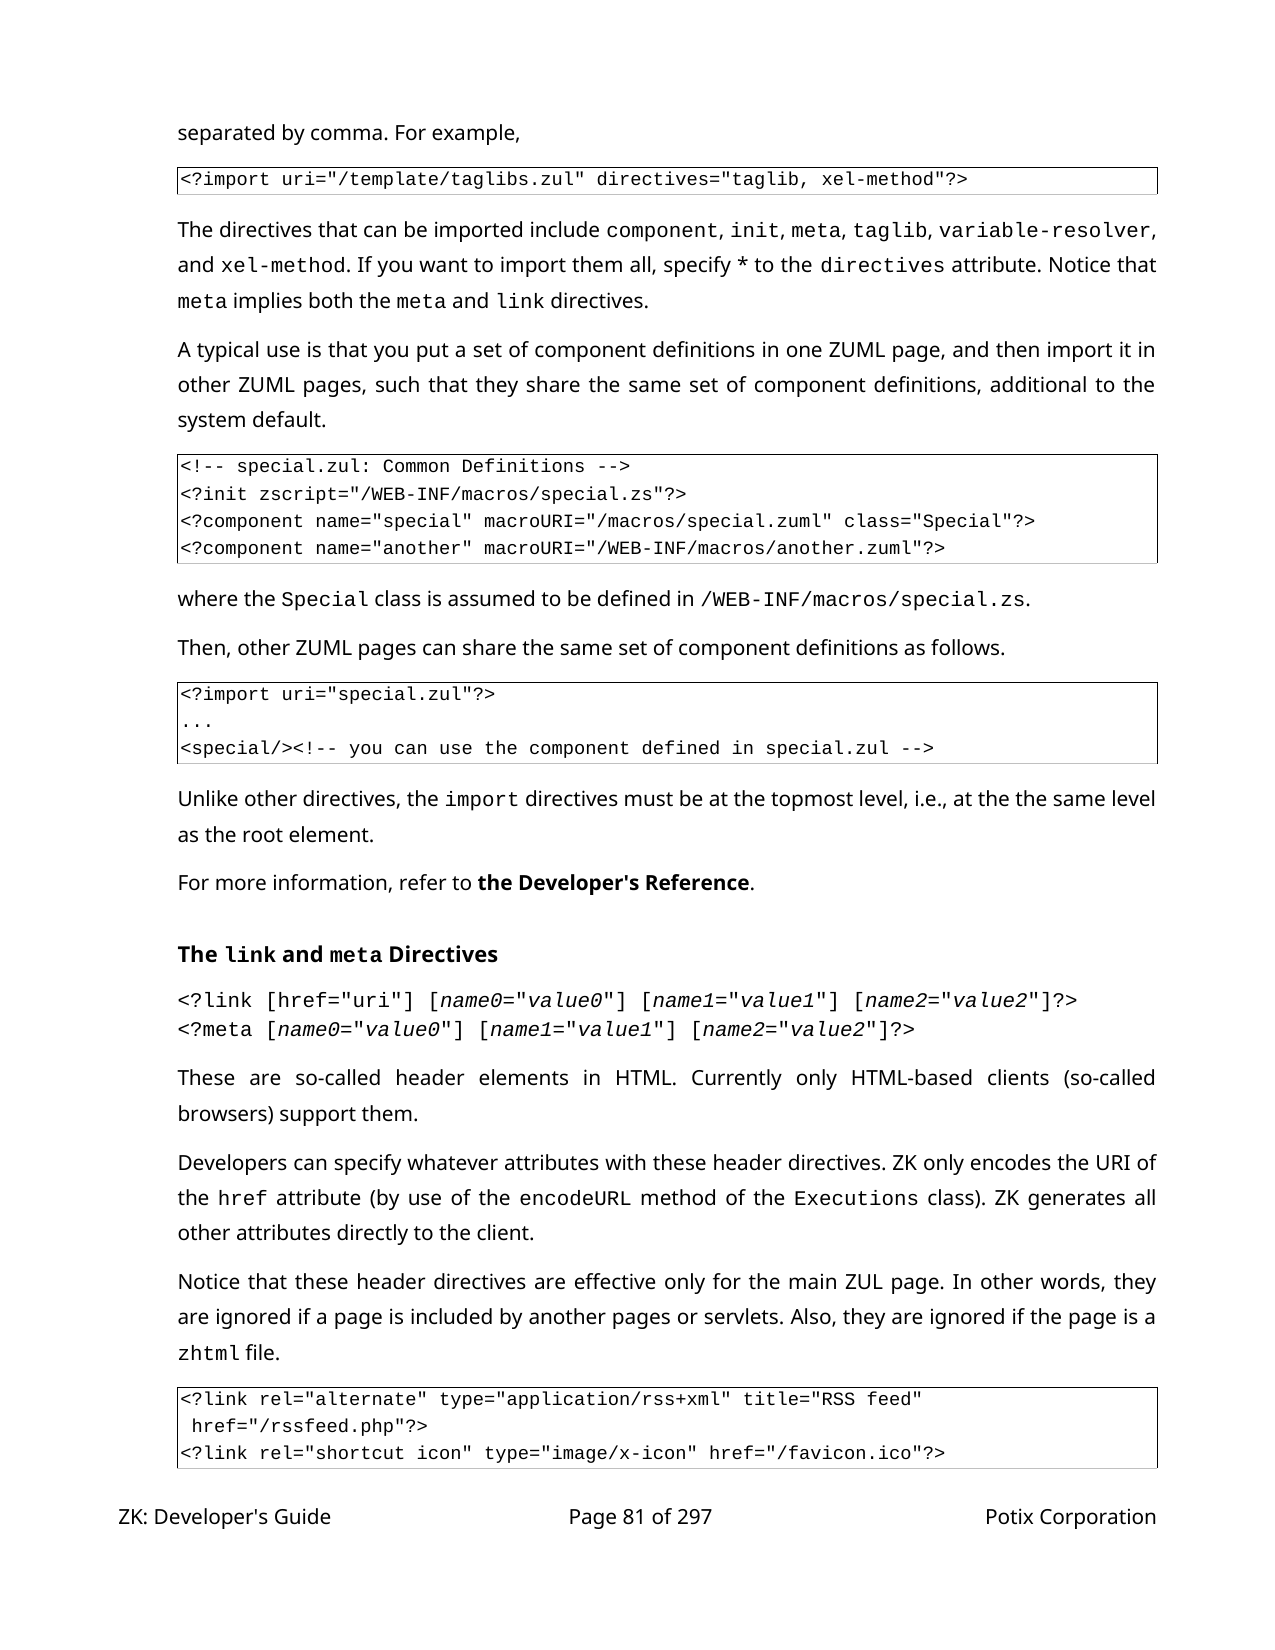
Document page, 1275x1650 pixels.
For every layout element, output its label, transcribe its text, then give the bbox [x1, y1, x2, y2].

text Then, other ZUML pages can share the same set of component definitions as follows. [177, 633, 1157, 661]
subtitle The link and meta Directives [177, 939, 1157, 969]
text <?link rel="alternate" type="application/rss+xml" title="RSS feed" [178, 1388, 1157, 1411]
text <?import uri="special.zul"?> [178, 683, 1157, 706]
text <special/><!-- you can use the component defined in special.zul --> [178, 736, 1157, 763]
text For more information, refer to the Developer's Reference. [177, 868, 1157, 897]
text ... [178, 709, 1157, 733]
text href="/rssfeed.php"?> <?link rel="shortcut icon" type="image/x-icon" href="/favicon.ico"?> [178, 1414, 1157, 1468]
text <?import uri="/template/taglibs.zul" directives="taglib, xel-method"?> [178, 168, 1157, 194]
text separated by comma. For example, [177, 118, 1157, 146]
text <?component name="special" macroURI="/macros/special.zuml" class="Special"?> [178, 509, 1157, 533]
text These are so-called header elements in HTML. Currently only HTML-based clients (so-called browsers) support them. [177, 1063, 1157, 1127]
text <?init zscript="/WEB-INF/macros/special.zs"?> [178, 482, 1157, 506]
text The directives that can be imported include component, init, meta, taglib, variable-resolver, and xel-method. If you want to import them all, specify * to the directives attribute. Notice that meta implies both the meta and link directives. [177, 215, 1157, 314]
text where the Special class is assumed to be defined in /WEB-INF/macros/special.zs. [177, 584, 1157, 612]
text Notice that these header directives are effective only for the main ZUL page. In other words, they are ignored if a page is included by another pages or servlets. Also, they are ignored if the page is a zhtml file. [177, 1267, 1157, 1366]
text <!-- special.zul: Common Definitions --> [178, 455, 1157, 479]
text <?component name="another" macroURI="/WEB-INF/macros/another.zuml"?> [178, 536, 1157, 563]
text <?link [href="uri"] [name0="value0"] [name1="value1"] [name2="value2"]?> <?meta [name0="value0"] [name1="value1"] [name2="value2"]?> [177, 990, 1157, 1043]
text Unlike other directives, the import directives must be at the topmost level, i.e., at the the same level as the root element. [177, 784, 1157, 848]
text Developers can specify whatever attributes with these header directives. ZK only encodes the URI of the href attribute (by use of the encodeURL method of the Executions class). ZK generates all other attributes directly to the client. [177, 1148, 1157, 1247]
text A typical use is that you put a set of component definitions in one ZUML page, and then import it in other ZUML pages, such that they share the same set of component definitions, additional to the system default. [177, 335, 1157, 434]
